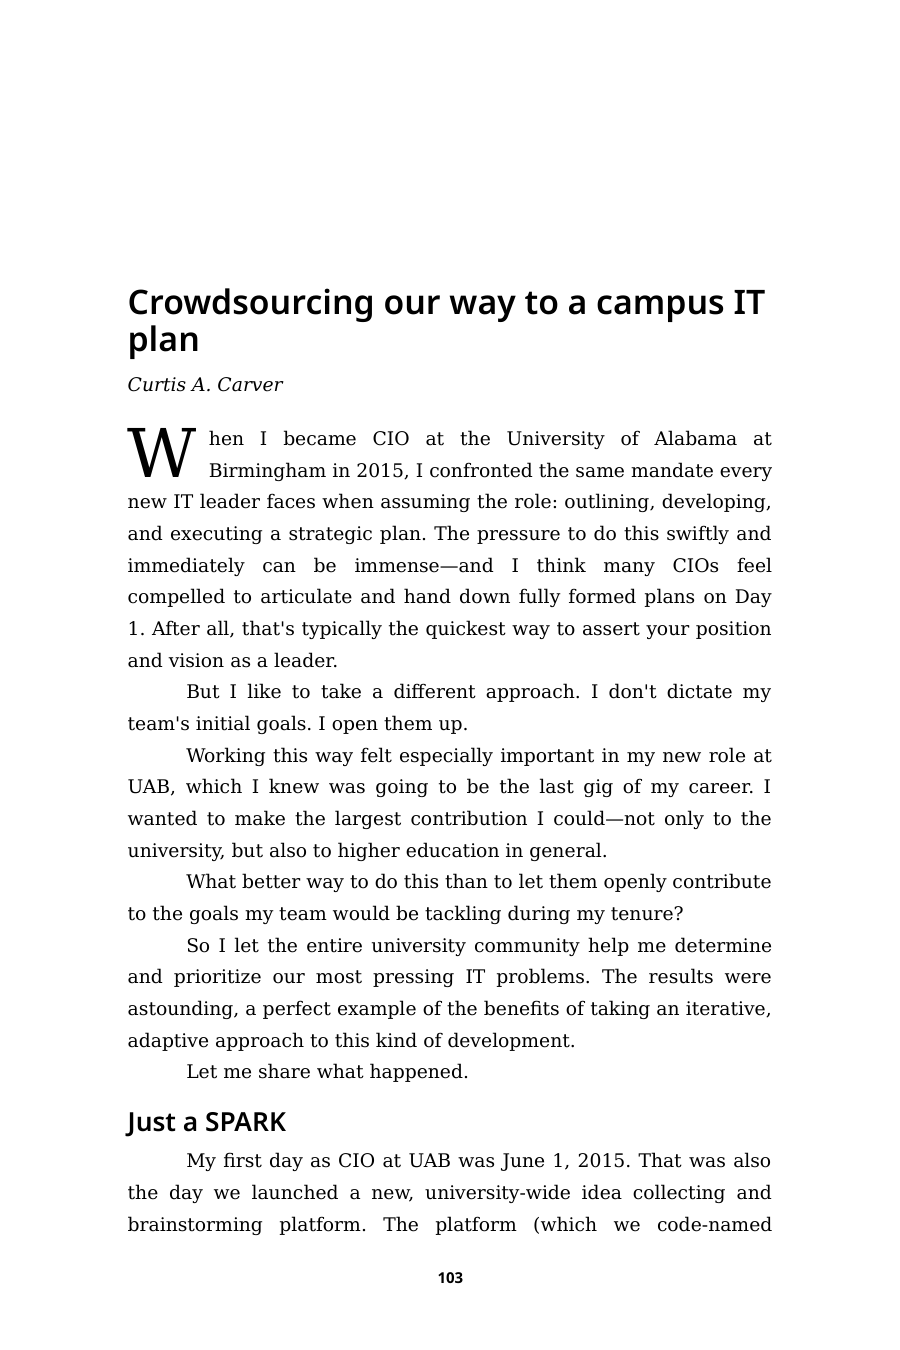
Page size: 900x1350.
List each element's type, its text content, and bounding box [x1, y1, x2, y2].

text But I like to take a different approach. I don't dictate my team's initial goals. I open them up. [127, 681, 772, 735]
text Curtis A. Carver [127, 374, 772, 396]
text So I let the entire university community help me determine and prioritize our most pressing IT problems. The results were astounding, a perfect example of the benefits of taking an iterative, adaptive approach to this kind of development. [127, 935, 772, 1052]
subtitle Crowdsourcing our way to a campus IT plan [127, 283, 772, 361]
text What better way to do this than to let them openly contribute to the goals my team would be tackling during my tenure? [127, 871, 772, 925]
subtitle Just a SPARK [127, 1108, 772, 1138]
text Working this way felt especially important in my new role at UAB, which I knew was going to be the last gig of my career. I wanted to make the largest contribution I could—not only to the university, but also to higher education in general. [127, 745, 772, 862]
text My first day as CIO at UAB was June 1, 2015. That was also the day we launched a new, university-wide idea collecting and brainstorming platform. The platform (which we code-named [127, 1150, 772, 1236]
text When I became CIO at the University of Alabama at Birmingham in 2015, I confronted the same mandate every new IT leader faces when assuming the role: outlining, developing, and executing a strategic plan. The pressure to do this swiftly and immediately can be immense—and I think many CIOs feel compelled to articulate and hand down fully formed plans on Day 1. After all, that's typically the quickest way to assert your position and vision as a leader. [127, 428, 772, 672]
text Let me share what happened. [127, 1061, 772, 1083]
